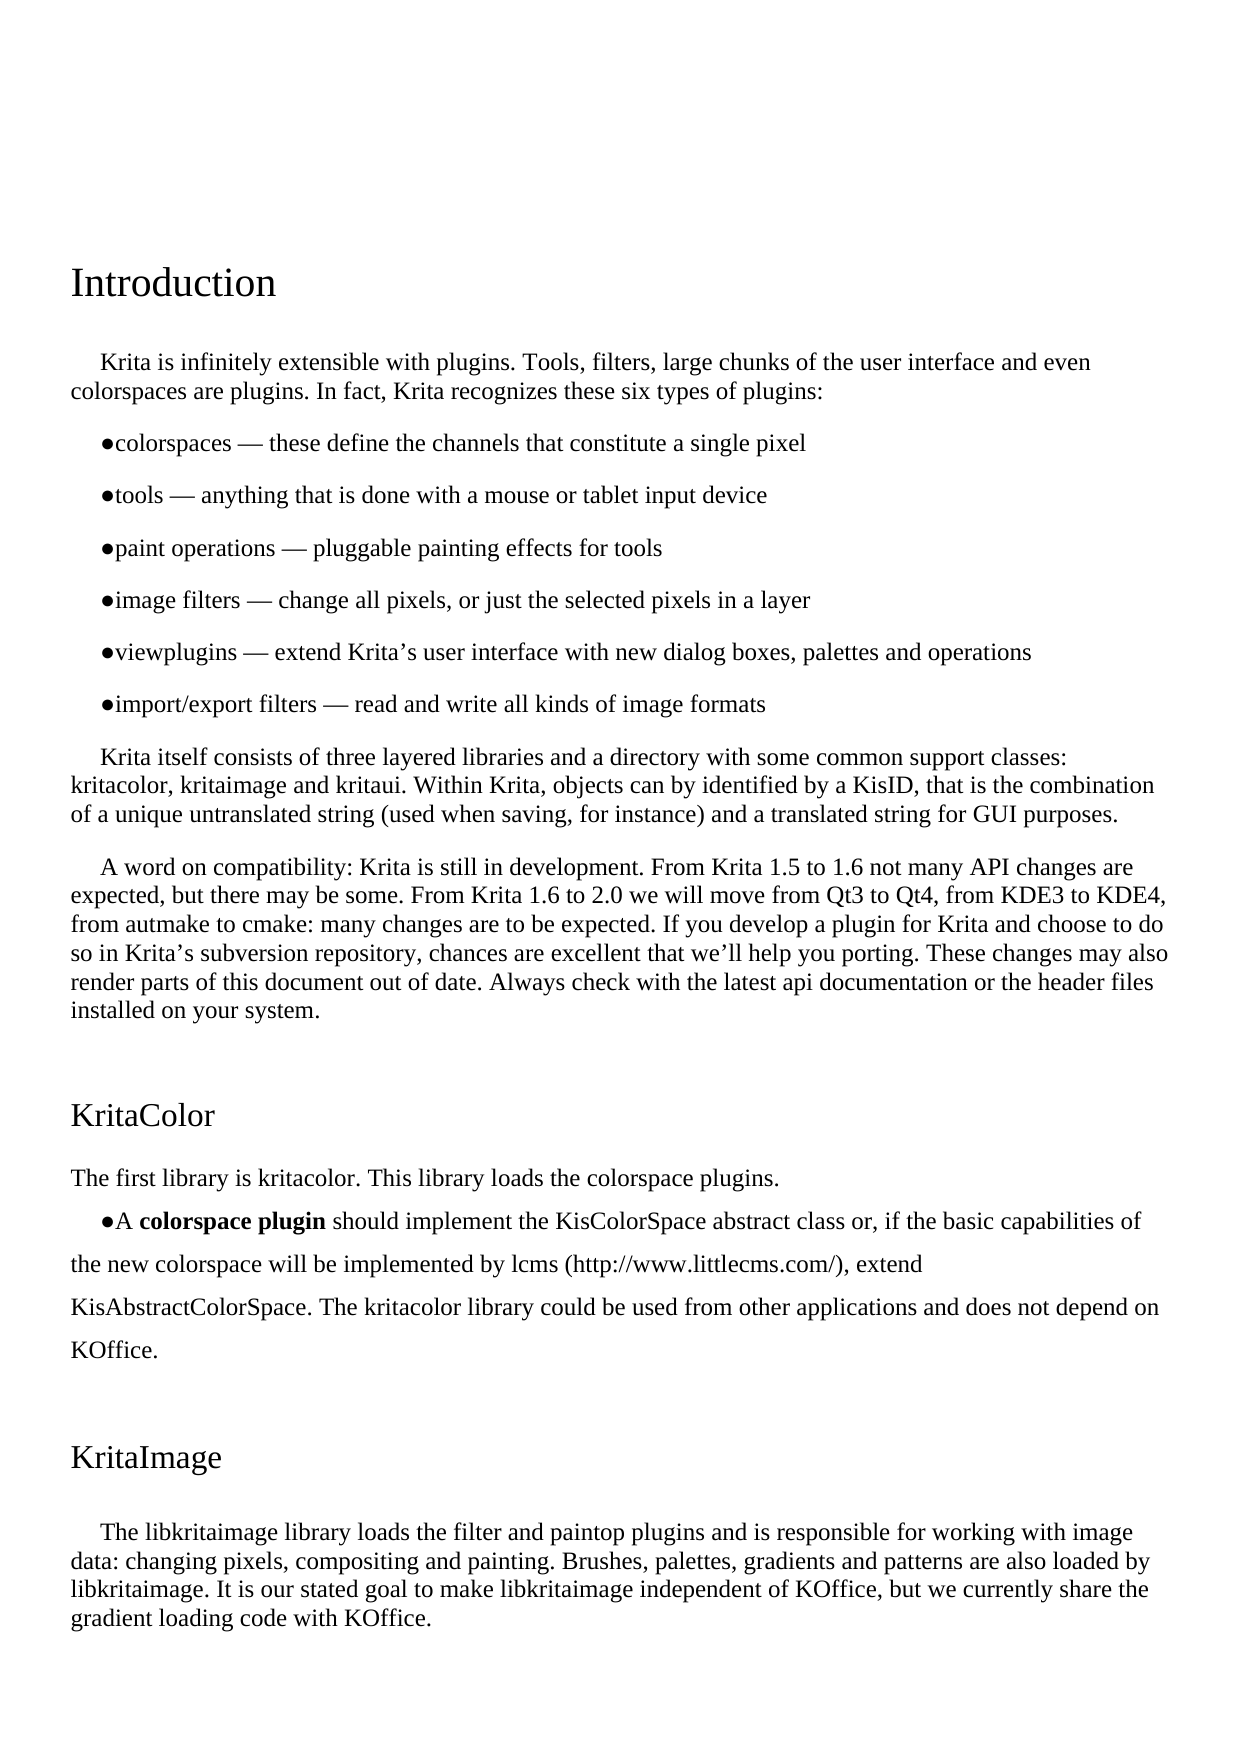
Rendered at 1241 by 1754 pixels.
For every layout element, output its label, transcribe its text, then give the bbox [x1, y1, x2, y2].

text import/export filters — read and write all kinds of image formats [70, 689, 1170, 718]
text The first library is kritacolor. This library loads the colorspace plugins. [70, 1163, 1170, 1191]
text image filters — change all pixels, or just the selected pixels in a layer [70, 585, 1170, 614]
text colorspaces — these define the channels that constitute a single pixel [70, 428, 1170, 457]
text The libkritaimage library loads the filter and paintop plugins and is responsible for working with image data: changing pixels, compositing and painting. Brushes, palettes, gradients and patterns are also loaded by libkritaimage. It is our stated goal to make libkritaimage independent of KOffice, but we currently share the gradient loading code with KOffice. [70, 1517, 1170, 1632]
text Krita itself consists of three layered libraries and a directory with some common support classes: kritacolor, kritaimage and kritaui. Within Krita, objects can by identified by a KisID, that is the combination of a unique untranslated string (used when saving, for instance) and a translated string for GUI purposes. [70, 742, 1170, 828]
text A colorspace plugin should implement the KisColorSpace abstract class or, if the basic capabilities of the new colorspace will be implemented by lcms (http://www.littlecms.com/), extend KisAbstractColorSpace. The kritacolor library could be used from other applications and does not depend on KOffice. [70, 1206, 1170, 1364]
text viewplugins — extend Krita’s user interface with new dialog boxes, palettes and operations [70, 637, 1170, 666]
text paint operations — pluggable painting effects for tools [70, 533, 1170, 561]
text tools — anything that is done with a mouse or tablet input device [70, 480, 1170, 509]
subtitle 1.Introduction [70, 258, 1170, 306]
subtitle 1.2.KritaImage [70, 1437, 1170, 1476]
text A word on compatibility: Krita is still in development. From Krita 1.5 to 1.6 not many API changes are expected, but there may be some. From Krita 1.6 to 2.0 we will move from Qt3 to Qt4, from KDE3 to KDE4, from autmake to cmake: many changes are to be expected. If you develop a plugin for Krita and choose to do so in Krita’s subversion repository, chances are excellent that we’ll help you porting. These changes may also render parts of this document out of date. Always check with the latest api documentation or the header files installed on your system. [70, 852, 1170, 1024]
subtitle 1.1.KritaColor [70, 1095, 1170, 1133]
text Krita is infinitely extensible with plugins. Tools, filters, large chunks of the user interface and even colorspaces are plugins. In fact, Krita recognizes these six types of plugins: [70, 347, 1170, 404]
